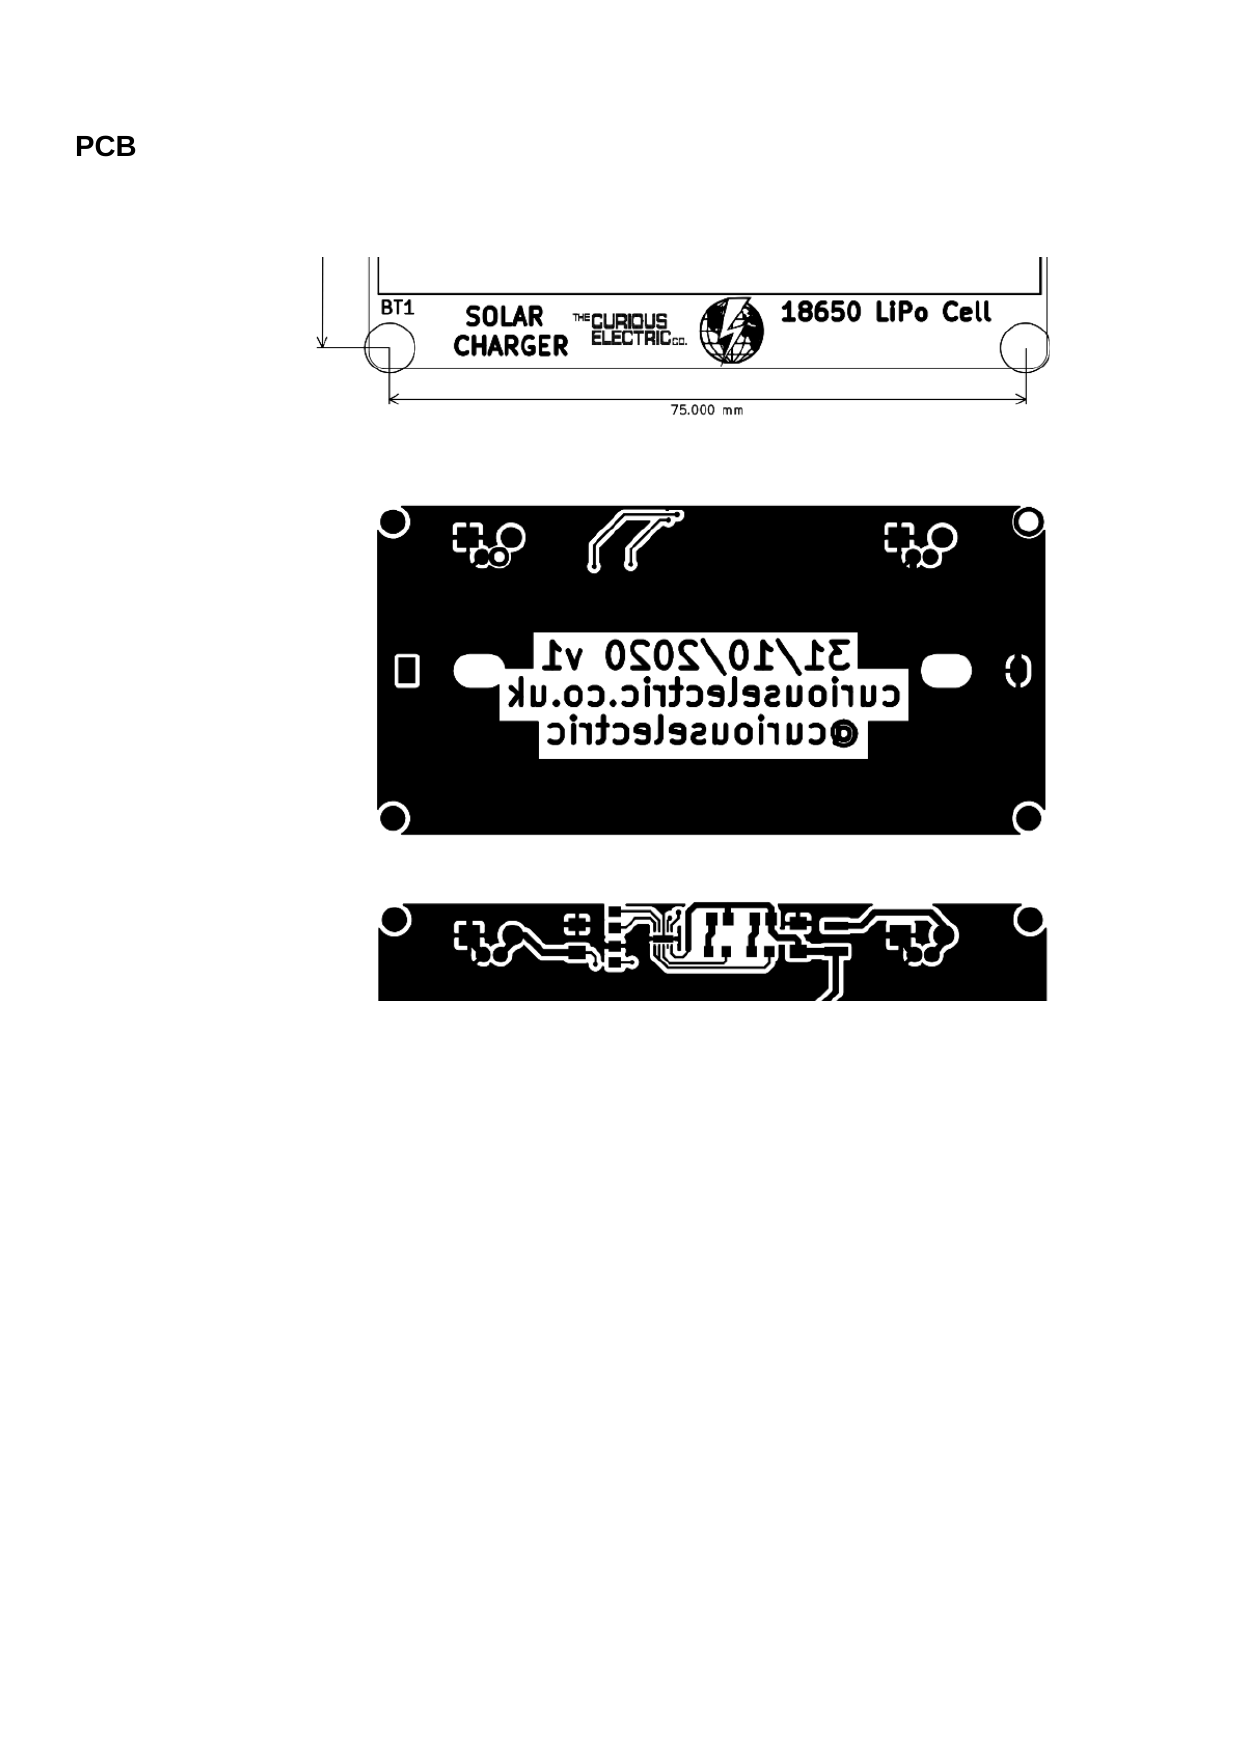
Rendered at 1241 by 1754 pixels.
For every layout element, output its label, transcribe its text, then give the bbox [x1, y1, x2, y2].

subtitle PCB [75, 129, 1165, 162]
